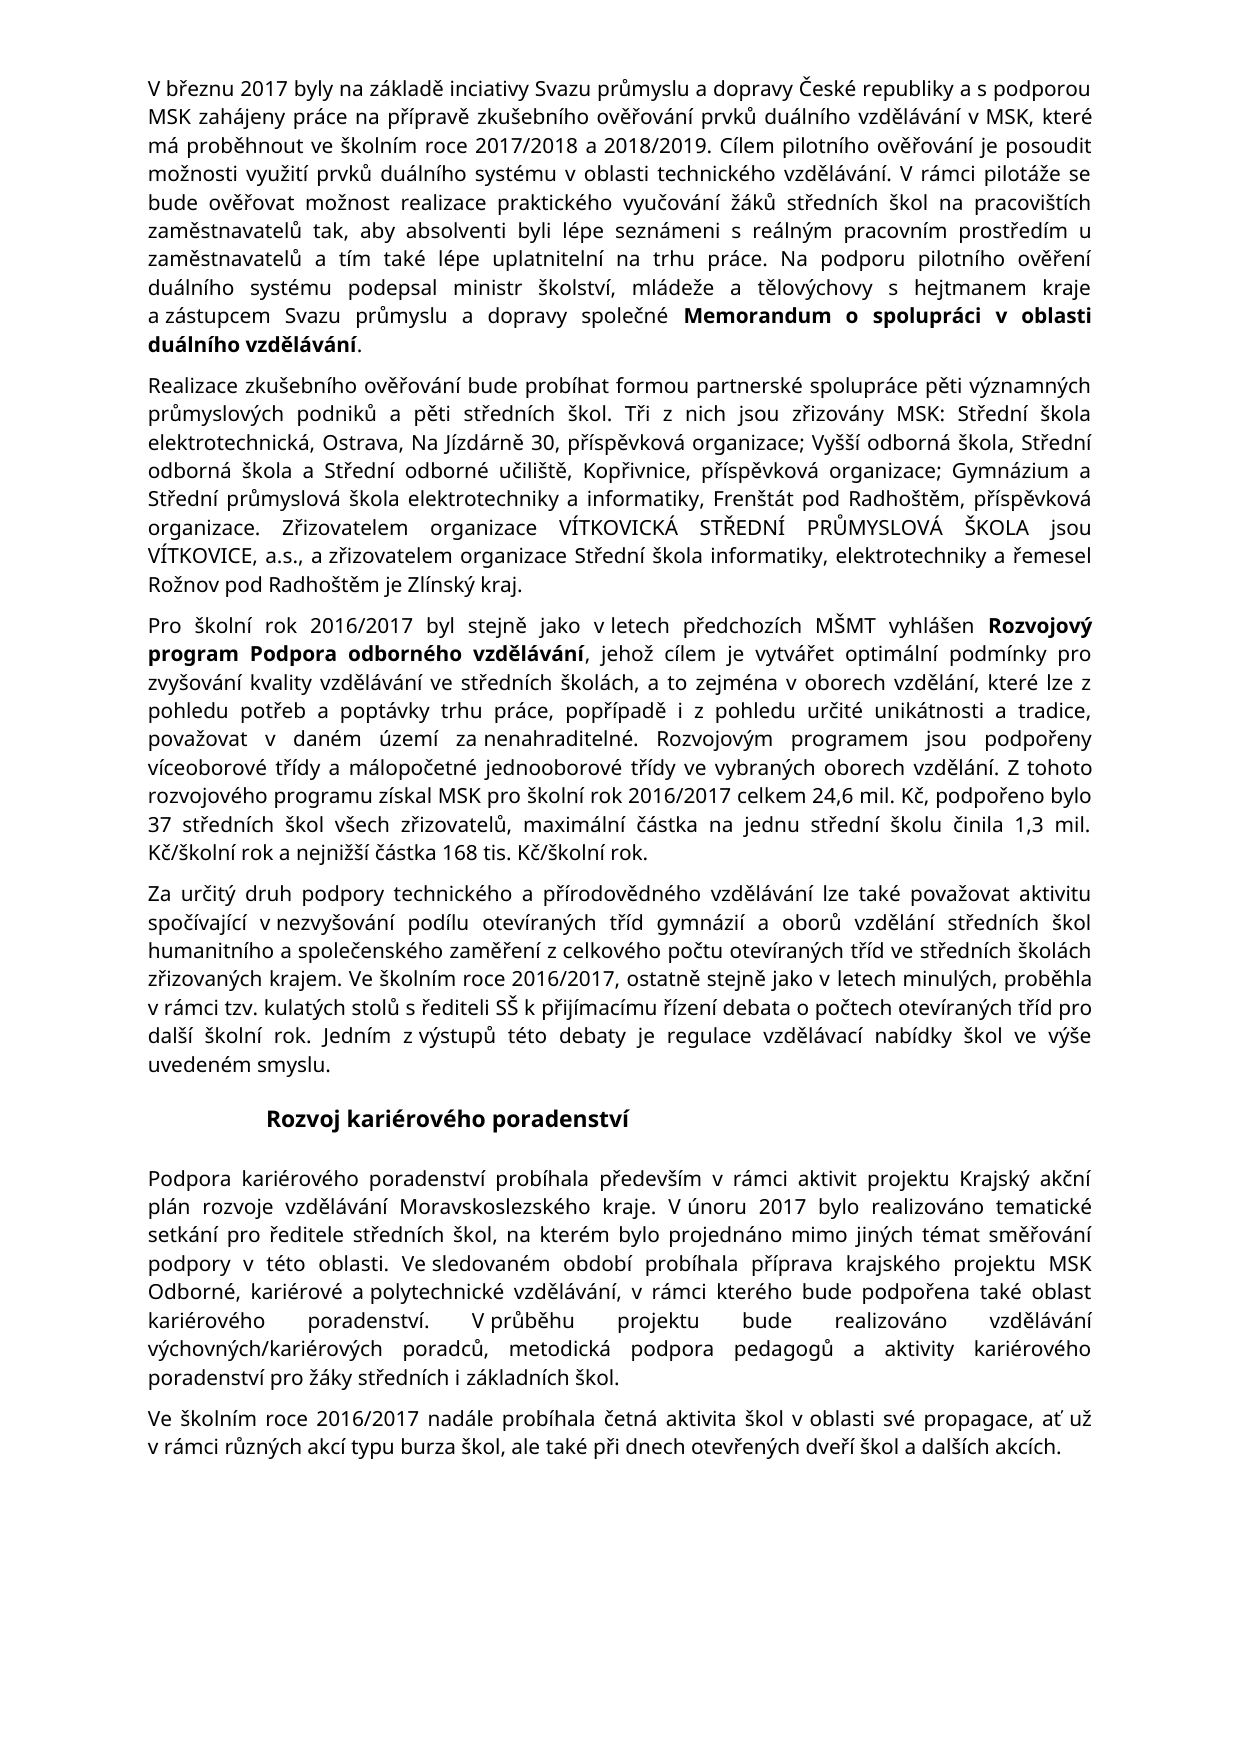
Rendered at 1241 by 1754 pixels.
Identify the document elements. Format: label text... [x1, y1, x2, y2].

text Ve školním roce 2016/2017 nadále probíhala četná aktivita škol v oblasti své propagace, ať už v rámci různých akcí typu burza škol, ale také při dnech otevřených dveří škol a dalších akcích. [148, 1404, 1092, 1461]
text Pro školní rok 2016/2017 byl stejně jako v letech předchozích MŠMT vyhlášen Rozvojový program Podpora odborného vzdělávání, jehož cílem je vytvářet optimální podmínky pro zvyšování kvality vzdělávání ve středních školách, a to zejména v oborech vzdělání, které lze z pohledu potřeb a poptávky trhu práce, popřípadě i z pohledu určité unikátnosti a tradice, považovat v daném území za nenahraditelné. Rozvojovým programem jsou podpořeny víceoborové třídy a málopočetné jednooborové třídy ve vybraných oborech vzdělání. Z tohoto rozvojového programu získal MSK pro školní rok 2016/2017 celkem 24,6 mil. Kč, podpořeno bylo 37 středních škol všech zřizovatelů, maximální částka na jednu střední školu činila 1,3 mil. Kč/školní rok a nejnižší částka 168 tis. Kč/školní rok. [148, 611, 1092, 867]
text Realizace zkušebního ověřování bude probíhat formou partnerské spolupráce pěti významných průmyslových podniků a pěti středních škol. Tři z nich jsou zřizovány MSK: Střední škola elektrotechnická, Ostrava, Na Jízdárně 30, příspěvková organizace; Vyšší odborná škola, Střední odborná škola a Střední odborné učiliště, Kopřivnice, příspěvková organizace; Gymnázium a Střední průmyslová škola elektrotechniky a informatiky, Frenštát pod Radhoštěm, příspěvková organizace. Zřizovatelem organizace VÍTKOVICKÁ STŘEDNÍ PRŮMYSLOVÁ ŠKOLA jsou VÍTKOVICE, a.s., a zřizovatelem organizace Střední škola informatiky, elektrotechniky a řemesel Rožnov pod Radhoštěm je Zlínský kraj. [148, 371, 1092, 598]
text V březnu 2017 byly na základě inciativy Svazu průmyslu a dopravy České republiky a s podporou MSK zahájeny práce na přípravě zkušebního ověřování prvků duálního vzdělávání v MSK, které má proběhnout ve školním roce 2017/2018 a 2018/2019. Cílem pilotního ověřování je posoudit možnosti využití prvků duálního systému v oblasti technického vzdělávání. V rámci pilotáže se bude ověřovat možnost realizace praktického vyučování žáků středních škol na pracovištích zaměstnavatelů tak, aby absolventi byli lépe seznámeni s reálným pracovním prostředím u zaměstnavatelů a tím také lépe uplatnitelní na trhu práce. Na podporu pilotního ověření duálního systému podepsal ministr školství, mládeže a tělovýchovy s hejtmanem kraje a zástupcem Svazu průmyslu a dopravy společné Memorandum o spolupráci v oblasti duálního vzdělávání. [148, 74, 1092, 358]
text Podpora kariérového poradenství probíhala především v rámci aktivit projektu Krajský akční plán rozvoje vzdělávání Moravskoslezského kraje. V únoru 2017 bylo realizováno tematické setkání pro ředitele středních škol, na kterém bylo projednáno mimo jiných témat směřování podpory v této oblasti. Ve sledovaném období probíhala příprava krajského projektu MSK Odborné, kariérové a polytechnické vzdělávání, v rámci kterého bude podpořena také oblast kariérového poradenství. V průběhu projektu bude realizováno vzdělávání výchovných/kariérových poradců, metodická podpora pedagogů a aktivity kariérového poradenství pro žáky středních i základních škol. [148, 1164, 1092, 1391]
subtitle Rozvoj kariérového poradenství [149, 1103, 1092, 1134]
text Za určitý druh podpory technického a přírodovědného vzdělávání lze také považovat aktivitu spočívající v nezvyšování podílu otevíraných tříd gymnázií a oborů vzdělání středních škol humanitního a společenského zaměření z celkového počtu otevíraných tříd ve středních školách zřizovaných krajem. Ve školním roce 2016/2017, ostatně stejně jako v letech minulých, proběhla v rámci tzv. kulatých stolů s řediteli SŠ k přijímacímu řízení debata o počtech otevíraných tříd pro další školní rok. Jedním z výstupů této debaty je regulace vzdělávací nabídky škol ve výše uvedeném smyslu. [148, 879, 1092, 1078]
